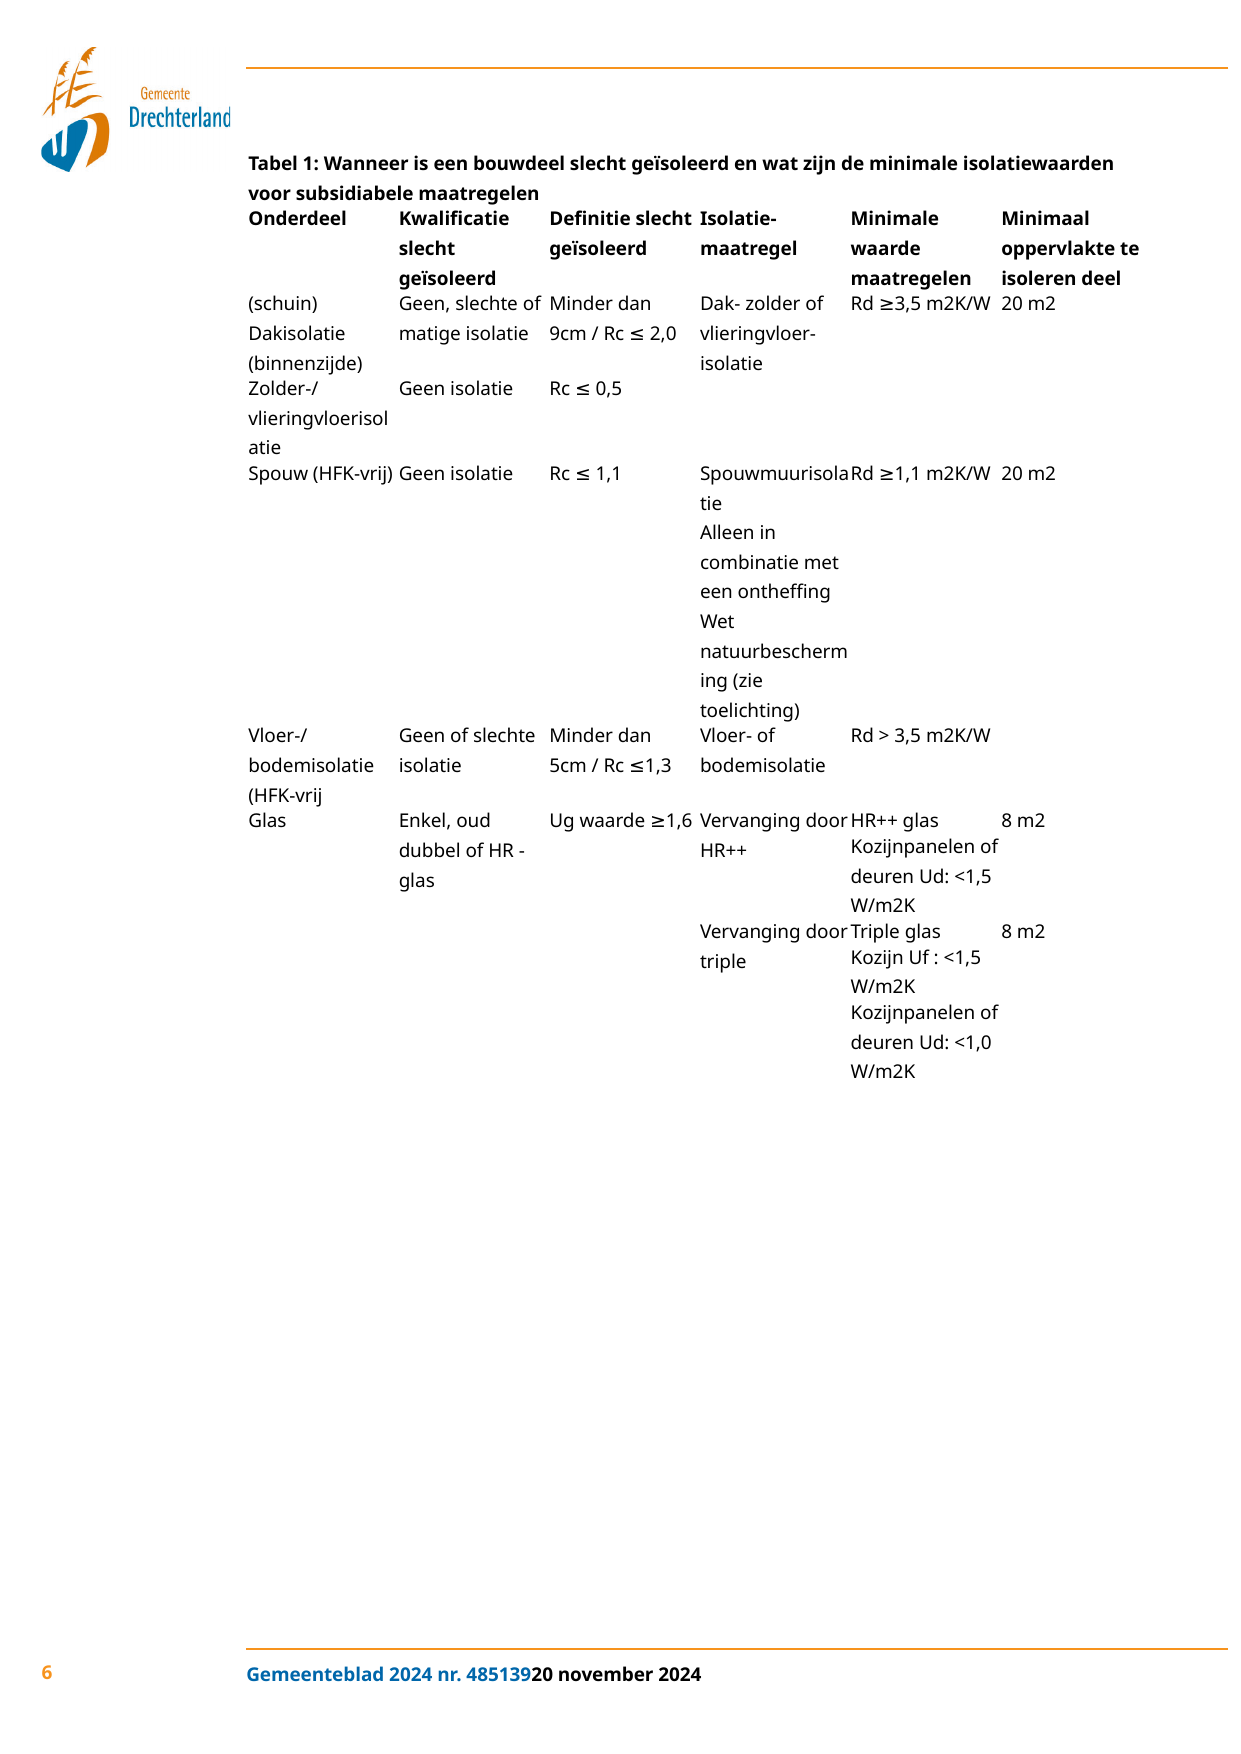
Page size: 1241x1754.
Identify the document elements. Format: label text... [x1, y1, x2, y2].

table_cell Minder dan 5cm / Rc ≤1,3 [549, 723, 700, 808]
table_cell Geen isolatie [399, 375, 549, 460]
table_cell Kozijnpanelen of deuren Ud: <1,0 W/m2K [850, 999, 1001, 1084]
table_cell Kozijn Uf : <1,5 W/m2K [850, 944, 1001, 999]
table_header Tabel 1: Wanneer is een bouwdeel slecht geïsoleerd en wat zijn de minimale isolatiewaarden voor subsidiabele maatregelen [248, 150, 1152, 206]
table_cell Rc ≤ 1,1 [549, 460, 700, 723]
table_cell Kwalificatie slecht geïsoleerd [399, 206, 549, 291]
table_cell 8 m2 [1001, 918, 1152, 1084]
table_cell Rd > 3,5 m2K/W [850, 723, 1001, 808]
table_cell Minder dan 9cm / Rc ≤ 2,0 [549, 291, 700, 375]
picture [226, 115, 231, 124]
picture [41, 158, 64, 172]
table_cell Glas [248, 808, 398, 1084]
table_cell 8 m2 [1001, 808, 1152, 918]
table_cell Vervanging door HR++ [700, 808, 850, 918]
table_cell Zolder-/vlieringvloerisolatie [248, 375, 398, 460]
table_cell Minimaal oppervlakte te isoleren deel [1001, 206, 1152, 291]
table_cell 20 m2 [1001, 291, 1152, 460]
table_cell Spouwmuurisolatie Alleen in combinatie met een ontheffing Wet natuurbescherming (zie toelichting) [700, 460, 850, 723]
table_cell HR++ glas [850, 808, 1001, 833]
table_cell Vervanging door triple [700, 918, 850, 1084]
table_cell Geen, slechte of matige isolatie [399, 291, 549, 375]
table_cell Geen isolatie [399, 460, 549, 723]
table_cell Minimale waarde maatregelen [850, 206, 1001, 291]
table_cell Kozijnpanelen of deuren Ud: <1,5 W/m2K [850, 833, 1001, 918]
table_cell Onderdeel [248, 206, 398, 291]
table_cell Ug waarde ≥1,6 [549, 808, 700, 1084]
picture [41, 47, 231, 172]
table_cell Triple glas [850, 918, 1001, 944]
table_cell Rd ≥3,5 m2K/W [850, 291, 1001, 460]
table_cell Rd ≥1,1 m2K/W [850, 460, 1001, 723]
table_cell Spouw (HFK-vrij) [248, 460, 398, 723]
table_cell Rc ≤ 0,5 [549, 375, 700, 460]
table_cell 20 m2 [1001, 460, 1152, 808]
table_cell (schuin) Dakisolatie (binnenzijde) [248, 291, 398, 375]
table_cell Geen of slechte isolatie [399, 723, 549, 808]
table_cell Vloer-/bodemisolatie (HFK-vrij [248, 723, 398, 808]
table_cell Definitie slecht geïsoleerd [549, 206, 700, 291]
table_cell Enkel, oud dubbel of HR -glas [399, 808, 549, 1084]
table_cell Vloer- of bodemisolatie [700, 723, 850, 808]
table_cell Dak- zolder of vlieringvloer-isolatie [700, 291, 850, 460]
table_cell Isolatie-maatregel [700, 206, 850, 291]
